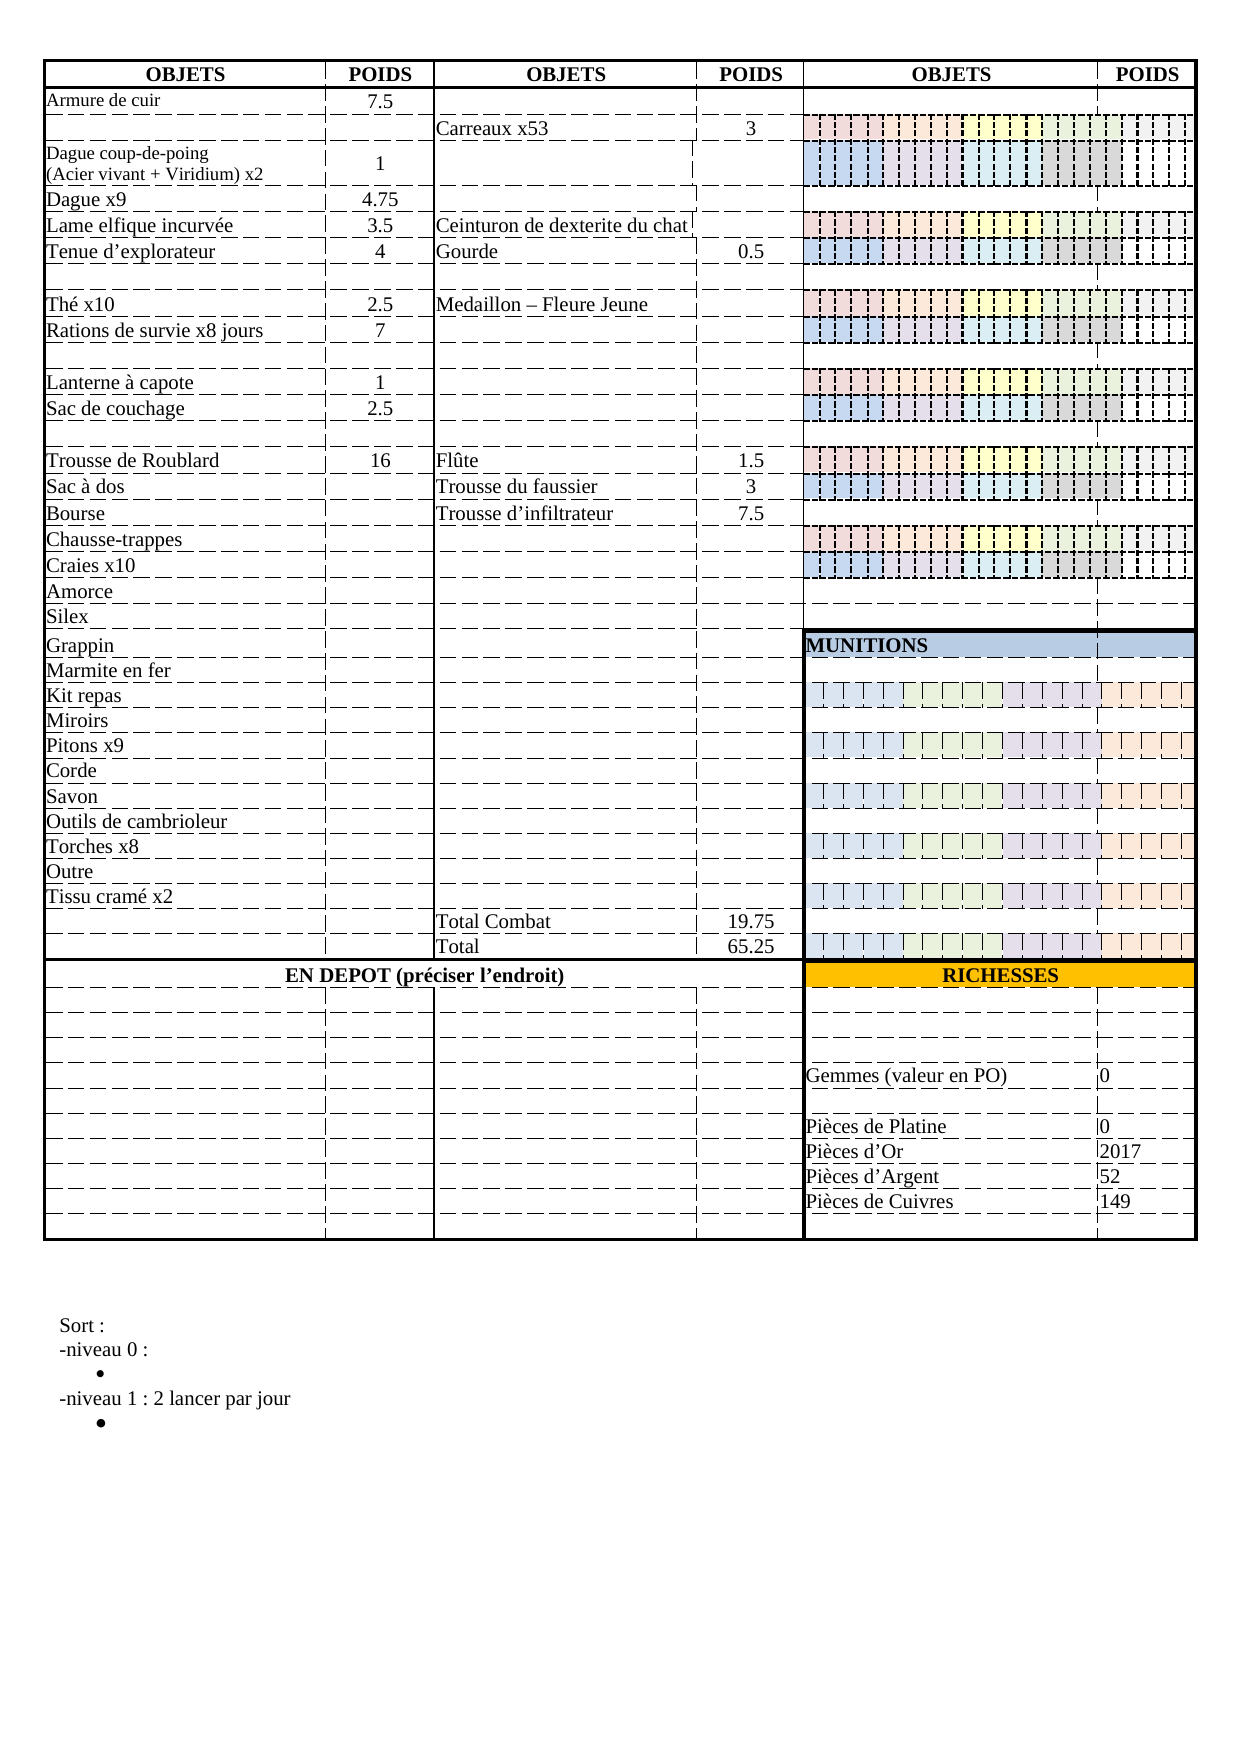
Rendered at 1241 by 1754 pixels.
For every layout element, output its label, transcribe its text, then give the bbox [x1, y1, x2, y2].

table_cell [1058, 211, 1074, 237]
table_header OBJETS [435, 62, 697, 86]
table_cell [435, 1163, 697, 1188]
table_cell Gourde [435, 237, 697, 263]
table_cell [1185, 394, 1194, 420]
table_cell [963, 732, 983, 757]
table_cell [963, 114, 979, 139]
table_cell 4 [325, 237, 433, 263]
table_cell [963, 237, 979, 263]
table_cell [1026, 211, 1042, 237]
table_cell [697, 732, 802, 757]
table_cell [1106, 114, 1122, 139]
table_cell [435, 657, 697, 682]
table_cell [1122, 783, 1141, 808]
table_cell [325, 1213, 433, 1238]
table_cell [820, 289, 835, 316]
table_cell Outre [46, 858, 325, 883]
table_cell 3 [697, 473, 803, 498]
table_cell [1122, 368, 1137, 394]
table_cell [806, 987, 1098, 1012]
table_cell [325, 1037, 433, 1062]
table_cell [1141, 883, 1161, 908]
table_cell [1074, 368, 1090, 394]
table_cell [1102, 933, 1122, 958]
table_cell [804, 394, 819, 420]
table_cell [903, 833, 923, 858]
table_cell [923, 883, 943, 908]
table_cell [46, 1088, 325, 1112]
table_cell [1098, 657, 1194, 682]
table_cell [435, 808, 697, 833]
table_cell [994, 525, 1010, 551]
table_cell [697, 858, 802, 883]
table_cell [1090, 551, 1106, 577]
table_cell [931, 140, 947, 185]
table_cell [1106, 140, 1122, 185]
table_cell [835, 394, 851, 420]
table_cell [1026, 237, 1042, 263]
table_cell Carreaux x53 [435, 114, 697, 139]
table_cell Marmite en fer [46, 657, 325, 682]
table_cell [1169, 114, 1185, 139]
table_cell 1.5 [697, 446, 803, 472]
table_cell [325, 577, 433, 603]
table_cell [46, 1012, 325, 1037]
table_cell [1106, 394, 1122, 420]
table_cell [1138, 211, 1153, 237]
table_cell Grappin [46, 628, 325, 657]
table_cell [883, 394, 899, 420]
table_cell [1098, 342, 1194, 368]
table_cell [1042, 682, 1062, 707]
table_cell Trousse de Roublard [46, 446, 325, 472]
table_cell [1074, 446, 1090, 472]
table_cell [1141, 833, 1161, 858]
table_cell [1022, 833, 1042, 858]
table_cell [1161, 783, 1181, 808]
table_cell [806, 933, 824, 958]
table_cell [1042, 551, 1058, 577]
table_cell [1098, 758, 1194, 782]
table_cell [1074, 316, 1090, 342]
table_cell [804, 368, 819, 394]
table_cell [824, 933, 843, 958]
table_cell [1185, 140, 1194, 185]
table_cell [46, 987, 325, 1012]
table_cell [947, 394, 962, 420]
table_cell [963, 833, 983, 858]
table_cell [697, 89, 803, 113]
table_cell [435, 783, 697, 808]
table_cell [1153, 316, 1169, 342]
table_cell [851, 525, 868, 551]
table_cell [1074, 394, 1090, 420]
table_cell [983, 783, 1002, 808]
table_cell [435, 628, 697, 657]
table_cell [1098, 263, 1194, 289]
table_cell [1122, 473, 1137, 498]
table_cell [931, 394, 947, 420]
table_cell [1098, 808, 1194, 833]
table_cell [697, 808, 802, 833]
table_cell [883, 446, 899, 472]
table_cell [1153, 446, 1169, 472]
table_cell [1010, 551, 1026, 577]
table_cell [1169, 394, 1185, 420]
table_cell [435, 833, 697, 858]
table_cell [923, 682, 943, 707]
table_cell [435, 1213, 697, 1238]
table_cell [435, 1138, 697, 1163]
table_cell [943, 833, 962, 858]
table_cell [851, 289, 868, 316]
table_cell [697, 1113, 802, 1138]
table_cell Kit repas [46, 682, 325, 707]
table_cell 4.75 [325, 185, 433, 211]
table_cell [435, 316, 697, 342]
table_cell [851, 394, 868, 420]
table_cell [899, 114, 915, 139]
table_cell [435, 682, 697, 707]
table_cell [1138, 473, 1153, 498]
table_cell [804, 316, 819, 342]
table_cell [806, 682, 824, 707]
table_cell [963, 525, 979, 551]
table_cell [915, 551, 931, 577]
table_cell [1185, 289, 1194, 316]
table_cell [931, 289, 947, 316]
table_cell [435, 185, 697, 211]
table_cell [1122, 732, 1141, 757]
table_cell [983, 682, 1002, 707]
table_cell [697, 394, 803, 420]
table_cell [835, 368, 851, 394]
table_cell [903, 732, 923, 757]
table_cell [843, 833, 863, 858]
table_cell [994, 551, 1010, 577]
table_cell [325, 808, 433, 833]
table_cell [1122, 237, 1137, 263]
table_cell [820, 368, 835, 394]
table_cell Lame elfique incurvée [46, 211, 325, 237]
table_cell [46, 342, 325, 368]
table_cell [883, 551, 899, 577]
table_cell [868, 473, 883, 498]
table_cell Pièces d’Or [806, 1138, 1098, 1163]
table_cell [1022, 732, 1042, 757]
table_cell [1082, 883, 1102, 908]
table_cell [994, 316, 1010, 342]
table_cell [1106, 368, 1122, 394]
table_cell [1062, 783, 1082, 808]
table_cell [1090, 114, 1106, 139]
table_cell [943, 783, 962, 808]
table_cell [325, 499, 433, 525]
table_cell 19.75 [697, 908, 802, 933]
table_cell [1102, 883, 1122, 908]
table_cell [697, 1163, 802, 1188]
table_cell [1082, 833, 1102, 858]
table_cell [435, 1012, 697, 1037]
table_cell [435, 551, 697, 577]
table_cell [46, 908, 325, 933]
table_cell [804, 237, 819, 263]
table_cell [697, 783, 802, 808]
table_cell [1042, 446, 1058, 472]
table_cell [1090, 525, 1106, 551]
table_cell [697, 758, 802, 782]
table_cell [915, 140, 931, 185]
table_cell [1042, 114, 1058, 139]
table_cell [994, 237, 1010, 263]
table_cell [1098, 908, 1194, 933]
table_header POIDS [697, 62, 803, 86]
table_cell [824, 783, 843, 808]
table_cell [1042, 394, 1058, 420]
table_cell [697, 628, 802, 657]
table_cell [697, 1213, 802, 1238]
table_cell 3 [697, 114, 803, 139]
table_cell [903, 883, 923, 908]
table_cell [1161, 732, 1181, 757]
table_cell [864, 883, 883, 908]
table_cell [697, 987, 802, 1012]
table_cell [868, 237, 883, 263]
table_cell [1185, 211, 1194, 237]
table_cell [820, 211, 835, 237]
table_cell [923, 783, 943, 808]
table_cell [923, 933, 943, 958]
table_cell [1153, 525, 1169, 551]
table_cell [46, 1188, 325, 1213]
table_cell [1042, 525, 1058, 551]
table_cell [1138, 368, 1153, 394]
table_cell [943, 883, 962, 908]
table_cell [1058, 289, 1074, 316]
table_cell [843, 883, 863, 908]
table_cell [963, 394, 979, 420]
table_cell [994, 211, 1010, 237]
table_cell [915, 394, 931, 420]
table_cell [963, 473, 979, 498]
table_cell [1026, 551, 1042, 577]
table_cell [1058, 316, 1074, 342]
table_cell [804, 603, 1098, 628]
table_cell [943, 732, 962, 757]
table_cell [1042, 140, 1058, 185]
table_cell [804, 211, 819, 237]
table_cell [1181, 883, 1194, 908]
table_cell [1090, 368, 1106, 394]
table_cell [963, 682, 983, 707]
table_cell [325, 657, 433, 682]
table_cell [1098, 603, 1194, 628]
table_cell [804, 499, 1098, 525]
table_cell [325, 858, 433, 883]
table_cell [435, 858, 697, 883]
table_cell [864, 833, 883, 858]
table_cell [804, 185, 1098, 211]
table_cell [435, 603, 697, 628]
table_cell [1058, 446, 1074, 472]
table_cell [697, 707, 802, 732]
table_cell [835, 525, 851, 551]
table_cell [963, 140, 979, 185]
table_cell [851, 237, 868, 263]
table_cell [1185, 368, 1194, 394]
table_cell [804, 342, 1098, 368]
table_cell Outils de cambrioleur [46, 808, 325, 833]
table_cell [824, 732, 843, 757]
table_cell [1122, 140, 1137, 185]
table_cell 65.25 [697, 933, 802, 958]
table_cell [851, 446, 868, 472]
table_cell [435, 368, 697, 394]
table_cell [979, 446, 994, 472]
table_cell Flûte [435, 446, 697, 472]
table_cell [435, 987, 697, 1012]
table_cell [46, 1138, 325, 1163]
table_cell [1181, 933, 1194, 958]
table_cell [899, 368, 915, 394]
table_cell [1042, 783, 1062, 808]
table_cell [1026, 525, 1042, 551]
table_cell [697, 185, 803, 211]
table_cell [1022, 682, 1042, 707]
table_cell Total Combat [435, 908, 697, 933]
table_cell Ceinturon de dexterite du chat [435, 211, 693, 237]
table_cell [979, 289, 994, 316]
table_cell [899, 394, 915, 420]
table_cell [1106, 237, 1122, 263]
table_cell [947, 473, 962, 498]
table_cell [1010, 525, 1026, 551]
table_cell [820, 114, 835, 139]
table_cell [1098, 1037, 1194, 1062]
table_cell 7.5 [697, 499, 803, 525]
table_cell Silex [46, 603, 325, 628]
table_cell [1181, 682, 1194, 707]
table_cell Total [435, 933, 697, 958]
table_cell [325, 1062, 433, 1087]
table_cell [1141, 783, 1161, 808]
table_cell Pièces de Cuivres [806, 1188, 1098, 1213]
table_cell [1138, 446, 1153, 472]
table_cell [843, 732, 863, 757]
table_cell [1042, 211, 1058, 237]
table_cell [806, 858, 1098, 883]
table_cell [1026, 446, 1042, 472]
table_cell [1090, 394, 1106, 420]
table_cell [883, 732, 903, 757]
table_cell [693, 140, 803, 185]
table_cell Lanterne à capote [46, 368, 325, 394]
table_cell [435, 1113, 697, 1138]
table_cell [1026, 289, 1042, 316]
table_cell [1122, 551, 1137, 577]
table_cell [1098, 420, 1194, 446]
table_cell [806, 1213, 1098, 1238]
table_cell Medaillon – Fleure Jeune [435, 289, 697, 316]
table_cell [915, 368, 931, 394]
table_cell [806, 707, 1098, 732]
table_cell [883, 525, 899, 551]
table_cell [435, 263, 697, 289]
table_cell [1074, 525, 1090, 551]
table_cell [697, 289, 803, 316]
table_cell [903, 933, 923, 958]
table_cell [435, 89, 697, 113]
table_cell [851, 211, 868, 237]
table_cell [943, 933, 962, 958]
table_cell [325, 628, 433, 657]
table_cell [931, 316, 947, 342]
table_cell [883, 783, 903, 808]
table_cell [1169, 289, 1185, 316]
table_cell [868, 114, 883, 139]
table_cell [325, 263, 433, 289]
table_cell [915, 525, 931, 551]
table_cell [963, 551, 979, 577]
table_cell [1058, 525, 1074, 551]
table_cell [435, 707, 697, 732]
table_cell [697, 1012, 802, 1037]
table_cell [824, 883, 843, 908]
table_cell [435, 577, 697, 603]
table_cell [435, 758, 697, 782]
table_cell [1003, 732, 1022, 757]
table_cell [806, 1012, 1098, 1037]
table_cell [1003, 933, 1022, 958]
table_cell 1 [325, 140, 433, 185]
table_cell [1010, 394, 1026, 420]
table_cell [1161, 883, 1181, 908]
table_cell [979, 368, 994, 394]
table_cell [1122, 883, 1141, 908]
table_cell [979, 316, 994, 342]
table_cell Savon [46, 783, 325, 808]
table_cell [697, 420, 803, 446]
table_cell [1122, 446, 1137, 472]
table_cell [931, 551, 947, 577]
table_cell [1169, 525, 1185, 551]
table_cell [947, 140, 962, 185]
table_cell [46, 1163, 325, 1188]
table_cell [697, 603, 803, 628]
table_cell [46, 263, 325, 289]
table_cell [963, 783, 983, 808]
table_cell [963, 289, 979, 316]
table_cell [325, 1088, 433, 1112]
table_cell [806, 808, 1098, 833]
table_cell [806, 1037, 1098, 1062]
table_cell MUNITIONS [806, 633, 1098, 657]
table_cell [1090, 316, 1106, 342]
table_cell [1153, 237, 1169, 263]
table_cell EN DEPOT (préciser l’endroit) [46, 961, 802, 987]
table_cell Dague x9 [46, 185, 325, 211]
table_cell Chausse-trappes [46, 525, 325, 551]
table_cell [820, 446, 835, 472]
table_cell [325, 758, 433, 782]
table_cell [931, 473, 947, 498]
table_cell [820, 394, 835, 420]
table_cell [1161, 682, 1181, 707]
table_cell [1102, 732, 1122, 757]
table_cell [931, 368, 947, 394]
table_cell [804, 551, 819, 577]
table_cell [435, 1088, 697, 1112]
table_cell [1098, 185, 1194, 211]
table_cell [1010, 316, 1026, 342]
table_cell Rations de survie x8 jours [46, 316, 325, 342]
table_cell [1141, 682, 1161, 707]
table_cell [435, 1062, 697, 1087]
table_cell 149 [1098, 1188, 1194, 1213]
table_cell [804, 114, 819, 139]
table_cell [325, 114, 433, 139]
table_cell [435, 1037, 697, 1062]
table_cell [1058, 114, 1074, 139]
table_cell [835, 551, 851, 577]
table_cell [697, 368, 803, 394]
table_cell [1010, 289, 1026, 316]
table_cell [1138, 289, 1153, 316]
table_cell [697, 551, 803, 577]
table_cell [923, 732, 943, 757]
table_cell [943, 682, 962, 707]
table_cell [883, 883, 903, 908]
table_cell [994, 473, 1010, 498]
table_cell [806, 657, 1098, 682]
table_cell [963, 368, 979, 394]
table_cell [979, 211, 994, 237]
table_cell [1098, 1088, 1194, 1112]
table_cell [1010, 211, 1026, 237]
table_cell [899, 525, 915, 551]
table_cell [1185, 551, 1194, 577]
table_cell [979, 140, 994, 185]
table_cell [899, 237, 915, 263]
table_cell [1003, 883, 1022, 908]
table_cell [931, 114, 947, 139]
table_cell [883, 237, 899, 263]
table_cell [1122, 525, 1137, 551]
table_cell [1090, 473, 1106, 498]
table_cell [325, 682, 433, 707]
table_cell [325, 783, 433, 808]
table_cell [1161, 933, 1181, 958]
table_cell [1138, 114, 1153, 139]
table_cell [1042, 883, 1062, 908]
table_cell [1090, 289, 1106, 316]
table_cell [804, 473, 819, 498]
table_cell [963, 933, 983, 958]
table_cell [864, 783, 883, 808]
table_cell [1153, 473, 1169, 498]
table_cell [1106, 211, 1122, 237]
table_cell [1153, 289, 1169, 316]
table_cell [979, 394, 994, 420]
table_cell [864, 682, 883, 707]
table_cell [697, 657, 802, 682]
table_cell [1010, 114, 1026, 139]
table_cell [1082, 783, 1102, 808]
table_cell [1082, 732, 1102, 757]
table_cell [1026, 316, 1042, 342]
table_cell [1185, 525, 1194, 551]
table_cell [994, 446, 1010, 472]
table_cell [697, 263, 803, 289]
table_header OBJETS [804, 62, 1098, 86]
table_cell [1141, 732, 1161, 757]
table_cell [1042, 833, 1062, 858]
table_cell [1026, 140, 1042, 185]
table_cell [947, 446, 962, 472]
table_cell [963, 446, 979, 472]
table_cell [979, 525, 994, 551]
table_cell [1090, 140, 1106, 185]
table_cell [1138, 551, 1153, 577]
table_cell [804, 525, 819, 551]
table_cell [804, 446, 819, 472]
table_cell 2.5 [325, 289, 433, 316]
table_cell [899, 551, 915, 577]
table_cell 7.5 [325, 89, 433, 113]
table_cell [903, 783, 923, 808]
table_cell [883, 114, 899, 139]
table_cell [1122, 114, 1137, 139]
table_cell [1042, 289, 1058, 316]
table_cell [46, 420, 325, 446]
table_cell [806, 758, 1098, 782]
table_cell [1098, 89, 1194, 113]
table_cell [806, 783, 824, 808]
table_cell [1169, 211, 1185, 237]
table_cell [1106, 289, 1122, 316]
table_cell [843, 682, 863, 707]
table_cell [915, 289, 931, 316]
table_cell [697, 682, 802, 707]
table_cell [804, 140, 819, 185]
table_cell [1074, 551, 1090, 577]
table_cell [1022, 933, 1042, 958]
table_cell [899, 446, 915, 472]
table_cell [697, 1188, 802, 1213]
table_cell [46, 1113, 325, 1138]
table_cell [868, 394, 883, 420]
table_cell [931, 237, 947, 263]
table_cell [947, 114, 962, 139]
table_cell [697, 1088, 802, 1112]
table_cell [1058, 473, 1074, 498]
table_cell [1169, 551, 1185, 577]
table_cell [899, 316, 915, 342]
table_cell [820, 551, 835, 577]
table_cell [1098, 707, 1194, 732]
table_cell [843, 933, 863, 958]
table_cell [1106, 446, 1122, 472]
table_cell [325, 1163, 433, 1188]
table_cell [806, 833, 824, 858]
table_cell [1106, 473, 1122, 498]
table_cell [851, 140, 868, 185]
table_cell [864, 933, 883, 958]
table_cell [947, 368, 962, 394]
table_cell [435, 883, 697, 908]
table_cell [1042, 473, 1058, 498]
table_cell 0 [1098, 1062, 1194, 1087]
table_cell [1010, 473, 1026, 498]
table_cell [883, 473, 899, 498]
table_cell 3.5 [325, 211, 433, 237]
text -niveau 0 : [59, 1337, 1181, 1361]
table_cell [697, 883, 802, 908]
table_cell [1153, 394, 1169, 420]
table_cell [931, 446, 947, 472]
table_cell [994, 394, 1010, 420]
table_cell [325, 603, 433, 628]
table_cell [931, 525, 947, 551]
table_cell [325, 473, 433, 498]
table_cell [46, 1213, 325, 1238]
text Sort : [59, 1313, 1181, 1337]
table_cell Amorce [46, 577, 325, 603]
table_cell [1062, 833, 1082, 858]
table_cell [804, 577, 1098, 603]
table_cell Sac à dos [46, 473, 325, 498]
table_cell [1026, 394, 1042, 420]
table_cell [915, 211, 931, 237]
table_cell Armure de cuir [46, 89, 325, 113]
table_cell [435, 420, 697, 446]
table_header POIDS [325, 62, 433, 86]
table_cell [947, 316, 962, 342]
table_cell [1138, 140, 1153, 185]
table_cell Pièces de Platine [806, 1113, 1098, 1138]
table_cell [806, 732, 824, 757]
table_cell [1003, 783, 1022, 808]
table_cell [697, 316, 803, 342]
table_cell [1098, 1012, 1194, 1037]
table_cell [835, 140, 851, 185]
table_cell [325, 707, 433, 732]
table_cell [325, 342, 433, 368]
table_cell [851, 368, 868, 394]
table_cell [804, 289, 819, 316]
table_cell [947, 289, 962, 316]
table_cell [46, 1062, 325, 1087]
text -niveau 1 : 2 lancer par jour [59, 1386, 1181, 1409]
table_cell [883, 211, 899, 237]
table_cell [1042, 933, 1062, 958]
table_cell [820, 140, 835, 185]
table_cell Pitons x9 [46, 732, 325, 757]
table_cell [1122, 289, 1137, 316]
table_cell [1090, 446, 1106, 472]
table_cell [1058, 368, 1074, 394]
table_cell [1169, 446, 1185, 472]
table_cell [883, 833, 903, 858]
table_cell Torches x8 [46, 833, 325, 858]
table_cell [1010, 446, 1026, 472]
table_cell [931, 211, 947, 237]
table_cell [868, 525, 883, 551]
table_cell [883, 682, 903, 707]
table_cell [1003, 833, 1022, 858]
table_cell [979, 551, 994, 577]
table_cell [1169, 368, 1185, 394]
table_cell [868, 368, 883, 394]
table_cell [1185, 114, 1194, 139]
table_cell [979, 473, 994, 498]
table_cell [1058, 551, 1074, 577]
table_cell [963, 211, 979, 237]
table_cell [1106, 551, 1122, 577]
table_cell [1181, 732, 1194, 757]
table_cell [1090, 211, 1106, 237]
table_cell [835, 237, 851, 263]
table_cell 2017 [1098, 1138, 1194, 1163]
table_cell [1042, 368, 1058, 394]
table_cell [1098, 858, 1194, 883]
table_cell [1042, 732, 1062, 757]
table_cell RICHESSES [806, 963, 1194, 987]
table_cell [979, 237, 994, 263]
table_cell Trousse du faussier [435, 473, 697, 498]
table_cell [804, 420, 1098, 446]
table_cell [435, 394, 697, 420]
table_cell 2.5 [325, 394, 433, 420]
table_cell [1062, 732, 1082, 757]
table_cell [1138, 237, 1153, 263]
table_cell [864, 732, 883, 757]
table_cell [1074, 114, 1090, 139]
table_cell [994, 114, 1010, 139]
table_cell [1122, 833, 1141, 858]
table_cell [915, 446, 931, 472]
table_cell [1153, 368, 1169, 394]
table_cell [899, 211, 915, 237]
table_cell [1098, 633, 1194, 657]
table_cell [994, 140, 1010, 185]
table_cell [1082, 933, 1102, 958]
table_cell [325, 1188, 433, 1213]
table_cell [824, 682, 843, 707]
table_cell [983, 883, 1002, 908]
table_cell Sac de couchage [46, 394, 325, 420]
table_cell [915, 114, 931, 139]
table_cell Dague coup-de-poing (Acier vivant + Viridium) x2 [46, 140, 325, 185]
table_cell 52 [1098, 1163, 1194, 1188]
table_cell [1138, 525, 1153, 551]
table_cell Miroirs [46, 707, 325, 732]
table_cell Trousse d’infiltrateur [435, 499, 697, 525]
table_cell [947, 237, 962, 263]
table_cell [325, 883, 433, 908]
table_cell [325, 908, 433, 933]
table_cell [1161, 833, 1181, 858]
table_cell [883, 368, 899, 394]
table_cell [1098, 1213, 1194, 1238]
table_cell Gemmes (valeur en PO) [806, 1062, 1098, 1087]
table_cell [1102, 833, 1122, 858]
table_cell [1102, 783, 1122, 808]
table_cell [983, 833, 1002, 858]
table_cell [851, 114, 868, 139]
table_cell [1169, 316, 1185, 342]
table_cell [947, 525, 962, 551]
table_cell [325, 833, 433, 858]
table_cell [1185, 473, 1194, 498]
table_cell [1058, 237, 1074, 263]
table_cell [820, 237, 835, 263]
table_cell [923, 833, 943, 858]
table_cell [883, 289, 899, 316]
table_cell [1153, 114, 1169, 139]
table_cell [947, 211, 962, 237]
table_cell [1082, 682, 1102, 707]
table_cell [804, 263, 1098, 289]
table_header POIDS [1098, 62, 1194, 86]
table_cell [325, 551, 433, 577]
table_cell Corde [46, 758, 325, 782]
table_cell [1062, 883, 1082, 908]
table_cell [820, 316, 835, 342]
table_cell [915, 316, 931, 342]
table_cell [697, 577, 803, 603]
table_cell [806, 908, 1098, 933]
table_cell [868, 289, 883, 316]
table_cell [835, 211, 851, 237]
table_cell [868, 211, 883, 237]
table_cell [994, 368, 1010, 394]
table_cell [1185, 446, 1194, 472]
table_cell [1102, 682, 1122, 707]
table_cell [1010, 237, 1026, 263]
table_cell [915, 237, 931, 263]
table_cell [697, 342, 803, 368]
table_cell [1181, 833, 1194, 858]
table_cell [835, 316, 851, 342]
table_cell [899, 473, 915, 498]
table_cell [851, 551, 868, 577]
table_cell [835, 114, 851, 139]
table_cell [947, 551, 962, 577]
table_cell [806, 1088, 1098, 1112]
table_cell [963, 316, 979, 342]
table_cell [1122, 316, 1137, 342]
table_cell [1122, 933, 1141, 958]
table_cell [1058, 394, 1074, 420]
table_cell [868, 551, 883, 577]
table_cell [983, 732, 1002, 757]
table_cell [820, 525, 835, 551]
table_cell [843, 783, 863, 808]
table_cell [1153, 140, 1169, 185]
table_cell [835, 473, 851, 498]
table_cell [435, 732, 697, 757]
table_cell [46, 1037, 325, 1062]
table_cell [1169, 237, 1185, 263]
table_cell Tissu cramé x2 [46, 883, 325, 908]
table_header OBJETS [46, 62, 325, 86]
table_cell [1181, 783, 1194, 808]
table_cell [835, 289, 851, 316]
table_cell [1062, 682, 1082, 707]
table_cell [868, 316, 883, 342]
table_cell Thé x10 [46, 289, 325, 316]
table_cell Bourse [46, 499, 325, 525]
table_cell [325, 933, 433, 958]
table_cell [883, 933, 903, 958]
table_cell [1169, 140, 1185, 185]
table_cell [697, 1062, 802, 1087]
table_cell [325, 525, 433, 551]
table_cell [435, 1188, 697, 1213]
table_cell [325, 987, 433, 1012]
table_cell [325, 420, 433, 446]
table_cell [883, 140, 899, 185]
table_cell [994, 289, 1010, 316]
table_cell 1 [325, 368, 433, 394]
table_cell [1010, 368, 1026, 394]
table_cell [1074, 211, 1090, 237]
table_cell [963, 883, 983, 908]
table_cell [915, 473, 931, 498]
table_cell [824, 833, 843, 858]
table_cell [46, 933, 325, 958]
table_cell [1169, 473, 1185, 498]
table_cell [435, 525, 697, 551]
table_cell [46, 114, 325, 139]
table_cell [1098, 987, 1194, 1012]
table_cell [1042, 237, 1058, 263]
table_cell [1058, 140, 1074, 185]
table_cell [1153, 551, 1169, 577]
table_cell [1074, 237, 1090, 263]
table_cell [1026, 114, 1042, 139]
table_cell [868, 446, 883, 472]
table_cell [435, 140, 693, 185]
table_cell [835, 446, 851, 472]
table_cell [1090, 237, 1106, 263]
table_cell [697, 525, 803, 551]
table_cell [1010, 140, 1026, 185]
table_cell [325, 1012, 433, 1037]
table_cell [883, 316, 899, 342]
table_cell Tenue d’explorateur [46, 237, 325, 263]
table_cell [820, 473, 835, 498]
table_cell [325, 732, 433, 757]
table_cell [1026, 368, 1042, 394]
table_cell [851, 473, 868, 498]
table_cell [1062, 933, 1082, 958]
table_cell [804, 89, 1098, 113]
table_cell [1074, 140, 1090, 185]
table_cell 7 [325, 316, 433, 342]
table_cell [903, 682, 923, 707]
table_cell [1141, 933, 1161, 958]
table_cell [868, 140, 883, 185]
table_cell [899, 289, 915, 316]
table_cell [1138, 394, 1153, 420]
table_cell [1098, 499, 1194, 525]
table_cell [1042, 316, 1058, 342]
table_cell [697, 1037, 802, 1062]
table_cell [1022, 783, 1042, 808]
table_cell [1122, 211, 1137, 237]
table_cell 16 [325, 446, 433, 472]
table_cell [1074, 289, 1090, 316]
table_cell [1185, 237, 1194, 263]
table_cell [435, 342, 697, 368]
table_cell [1153, 211, 1169, 237]
table_cell [979, 114, 994, 139]
table_cell Pièces d’Argent [806, 1163, 1098, 1188]
table_cell [1026, 473, 1042, 498]
table_cell [1106, 525, 1122, 551]
table_cell [851, 316, 868, 342]
table_cell [1022, 883, 1042, 908]
table_cell [325, 1138, 433, 1163]
table_cell [1074, 473, 1090, 498]
table_cell [1122, 682, 1141, 707]
table_cell 0 [1098, 1113, 1194, 1138]
table_cell [1138, 316, 1153, 342]
table_cell [1185, 316, 1194, 342]
table_cell [1098, 577, 1194, 603]
table_cell [806, 883, 824, 908]
table_cell [899, 140, 915, 185]
table_cell [1106, 316, 1122, 342]
table_cell 0.5 [697, 237, 803, 263]
table_cell [697, 833, 802, 858]
table_cell [983, 933, 1002, 958]
table_cell [697, 1138, 802, 1163]
table_cell [693, 211, 803, 237]
table_cell Craies x10 [46, 551, 325, 577]
table_cell [1122, 394, 1137, 420]
table_cell [325, 1113, 433, 1138]
table_cell [1003, 682, 1022, 707]
